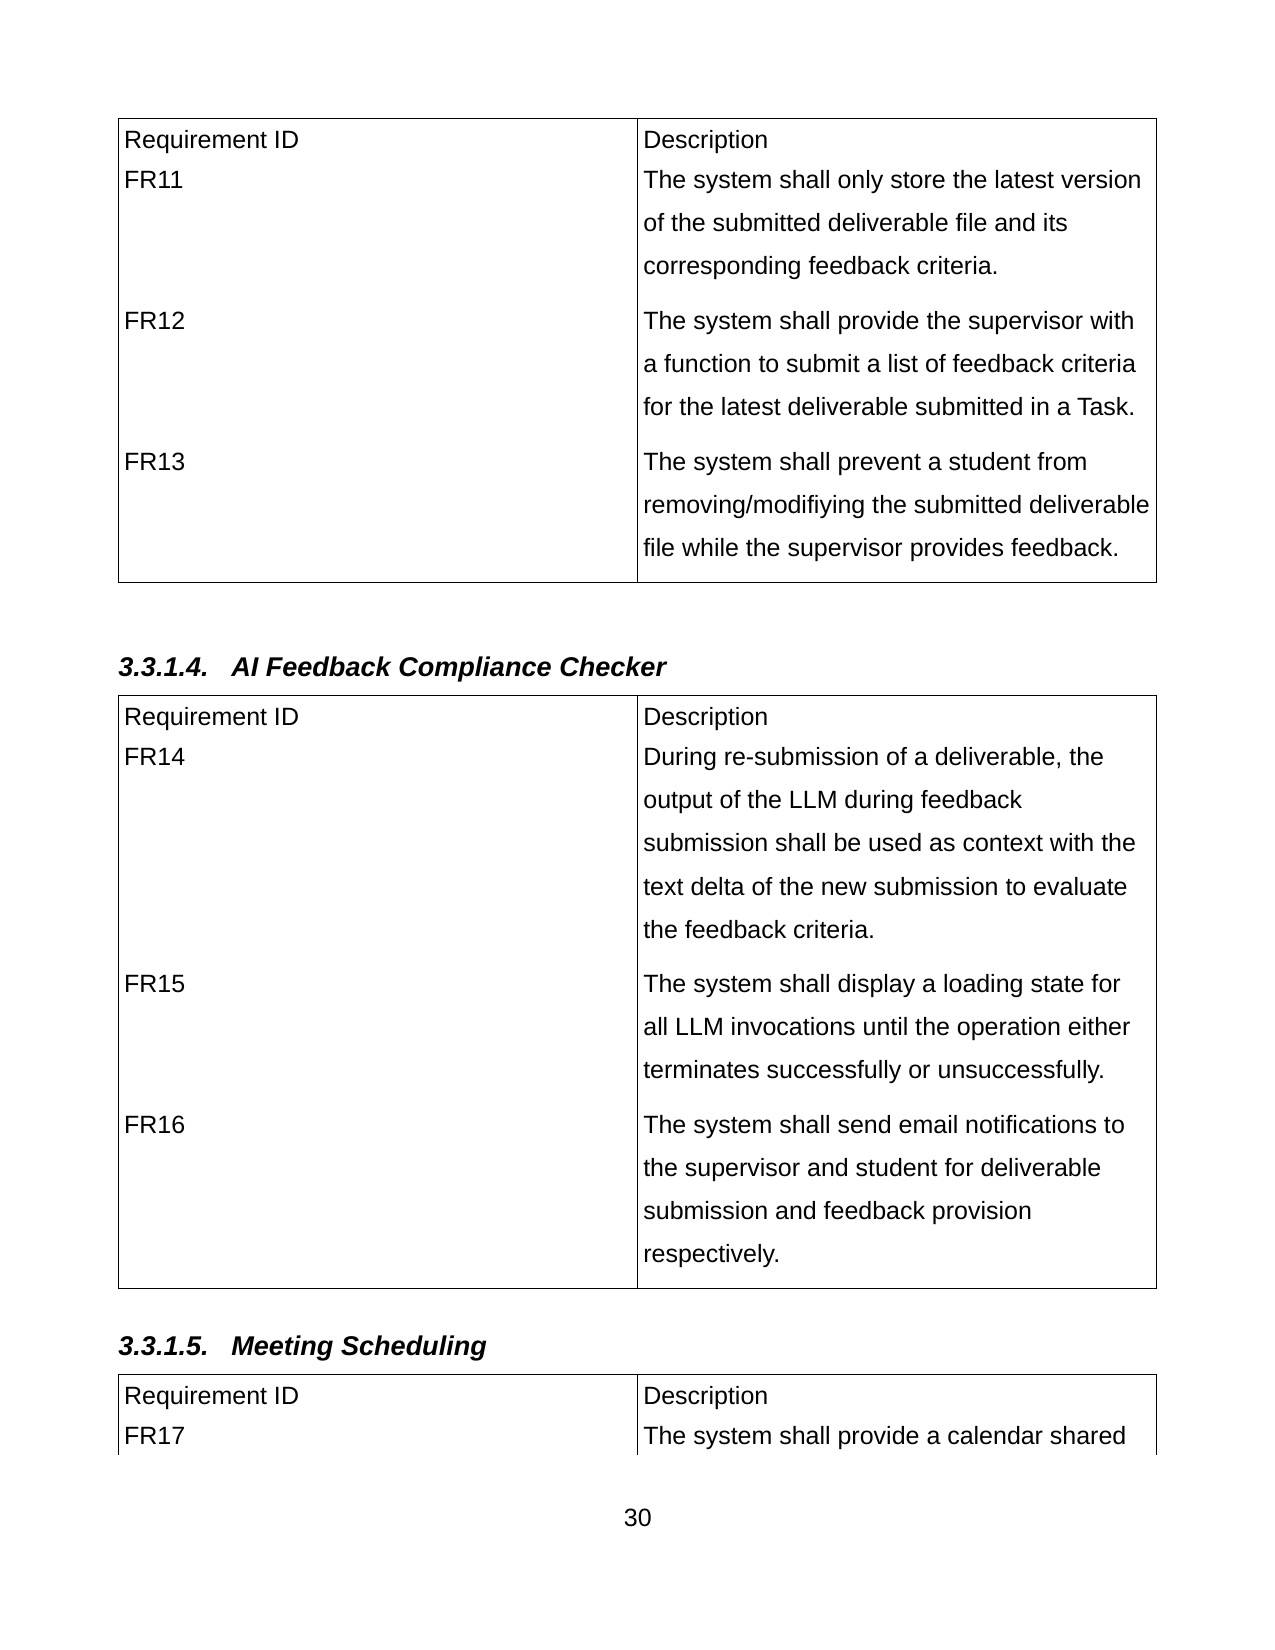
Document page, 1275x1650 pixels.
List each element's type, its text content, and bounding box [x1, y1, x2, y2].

table_cell FR13 [119, 441, 637, 582]
subtitle AI Feedback Compliance Checker [118, 651, 1157, 683]
table_header Requirement ID [119, 119, 637, 159]
table_header Requirement ID [119, 696, 637, 736]
table_cell FR16 [119, 1104, 637, 1288]
table_cell The system shall prevent a student from removing/modifiying the submitted deliverable file while the supervisor provides feedback. [638, 441, 1156, 582]
table_header Description [638, 696, 1156, 736]
table_cell FR15 [119, 963, 637, 1104]
table_header Description [638, 1375, 1156, 1415]
table_header Requirement ID [119, 1375, 637, 1415]
table_header Description [638, 119, 1156, 159]
table_cell The system shall send email notifications to the supervisor and student for deliverable submission and feedback provision respectively. [638, 1104, 1156, 1288]
table_cell During re-submission of a deliverable, the output of the LLM during feedback submission shall be used as context with the text delta of the new submission to evaluate the feedback criteria. [638, 736, 1156, 963]
subtitle Meeting Scheduling [118, 1330, 1157, 1361]
table_cell The system shall display a loading state for all LLM invocations until the operation either terminates successfully or unsuccessfully. [638, 963, 1156, 1104]
table_cell The system shall provide the supervisor with a function to submit a list of feedback criteria for the latest deliverable submitted in a Task. [638, 300, 1156, 441]
table_cell FR17 [119, 1415, 637, 1455]
table_cell FR12 [119, 300, 637, 441]
table_cell FR11 [119, 159, 637, 300]
table_cell The system shall only store the latest version of the submitted deliverable file and its corresponding feedback criteria. [638, 159, 1156, 300]
table_cell FR14 [119, 736, 637, 963]
table_cell The system shall provide a calendar shared [638, 1415, 1156, 1455]
